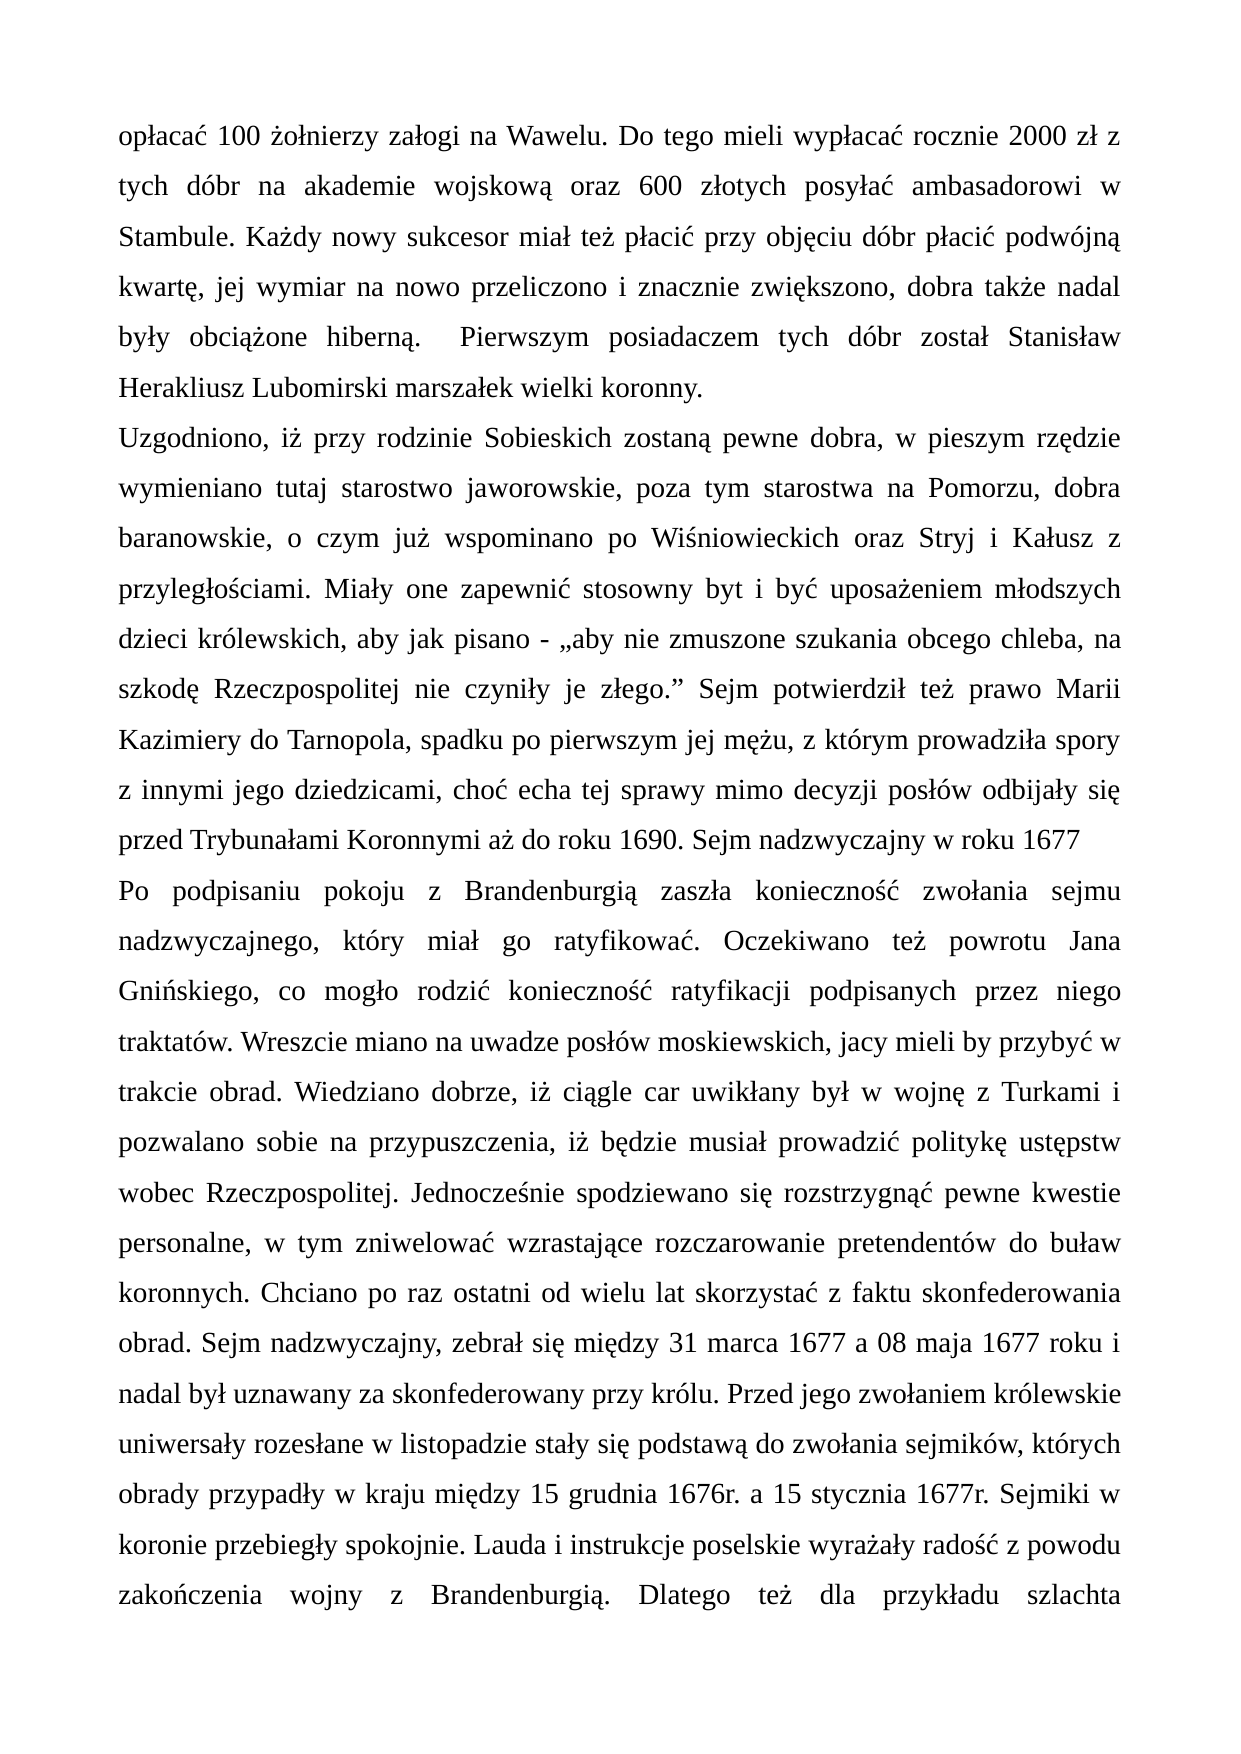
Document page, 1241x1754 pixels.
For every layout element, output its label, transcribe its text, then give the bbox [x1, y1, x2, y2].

text Uzgodniono, iż przy rodzinie Sobieskich zostaną pewne dobra, w pieszym rzędzie wymieniano tutaj starostwo jaworowskie, poza tym starostwa na Pomorzu, dobra baranowskie, o czym już wspominano po Wiśniowieckich oraz Stryj i Kałusz z przyległościami. Miały one zapewnić stosowny byt i być uposażeniem młodszych dzieci królewskich, aby jak pisano - „aby nie zmuszone szukania obcego chleba, na szkodę Rzeczpospolitej nie czyniły je złego.” Sejm potwierdził też prawo Marii Kazimiery do Tarnopola, spadku po pierwszym jej mężu, z którym prowadziła spory z innymi jego dziedzicami, choć echa tej sprawy mimo decyzji posłów odbijały się przed Trybunałami Koronnymi aż do roku 1690. Sejm nadzwyczajny w roku 1677 [118, 420, 1122, 856]
text Po podpisaniu pokoju z Brandenburgią zaszła konieczność zwołania sejmu nadzwyczajnego, który miał go ratyfikować. Oczekiwano też powrotu Jana Gnińskiego, co mogło rodzić konieczność ratyfikacji podpisanych przez niego traktatów. Wreszcie miano na uwadze posłów moskiewskich, jacy mieli by przybyć w trakcie obrad. Wiedziano dobrze, iż ciągle car uwikłany był w wojnę z Turkami i pozwalano sobie na przypuszczenia, iż będzie musiał prowadzić politykę ustępstw wobec Rzeczpospolitej. Jednocześnie spodziewano się rozstrzygnąć pewne kwestie personalne, w tym zniwelować wzrastające rozczarowanie pretendentów do buław koronnych. Chciano po raz ostatni od wielu lat skorzystać z faktu skonfederowania obrad. Sejm nadzwyczajny, zebrał się między 31 marca 1677 a 08 maja 1677 roku i nadal był uznawany za skonfederowany przy królu. Przed jego zwołaniem królewskie uniwersały rozesłane w listopadzie stały się podstawą do zwołania sejmików, których obrady przypadły w kraju między 15 grudnia 1676r. a 15 stycznia 1677r. Sejmiki w koronie przebiegły spokojnie. Lauda i instrukcje poselskie wyrażały radość z powodu zakończenia wojny z Brandenburgią. Dlatego też dla przykładu szlachta [118, 873, 1122, 1611]
text opłacać 100 żołnierzy załogi na Wawelu. Do tego mieli wypłacać rocznie 2000 zł z tych dóbr na akademie wojskową oraz 600 złotych posyłać ambasadorowi w Stambule. Każdy nowy sukcesor miał też płacić przy objęciu dóbr płacić podwójną kwartę, jej wymiar na nowo przeliczono i znacznie zwiększono, dobra także nadal były obciążone hiberną. Pierwszym posiadaczem tych dóbr został Stanisław Herakliusz Lubomirski marszałek wielki koronny. [118, 118, 1122, 403]
